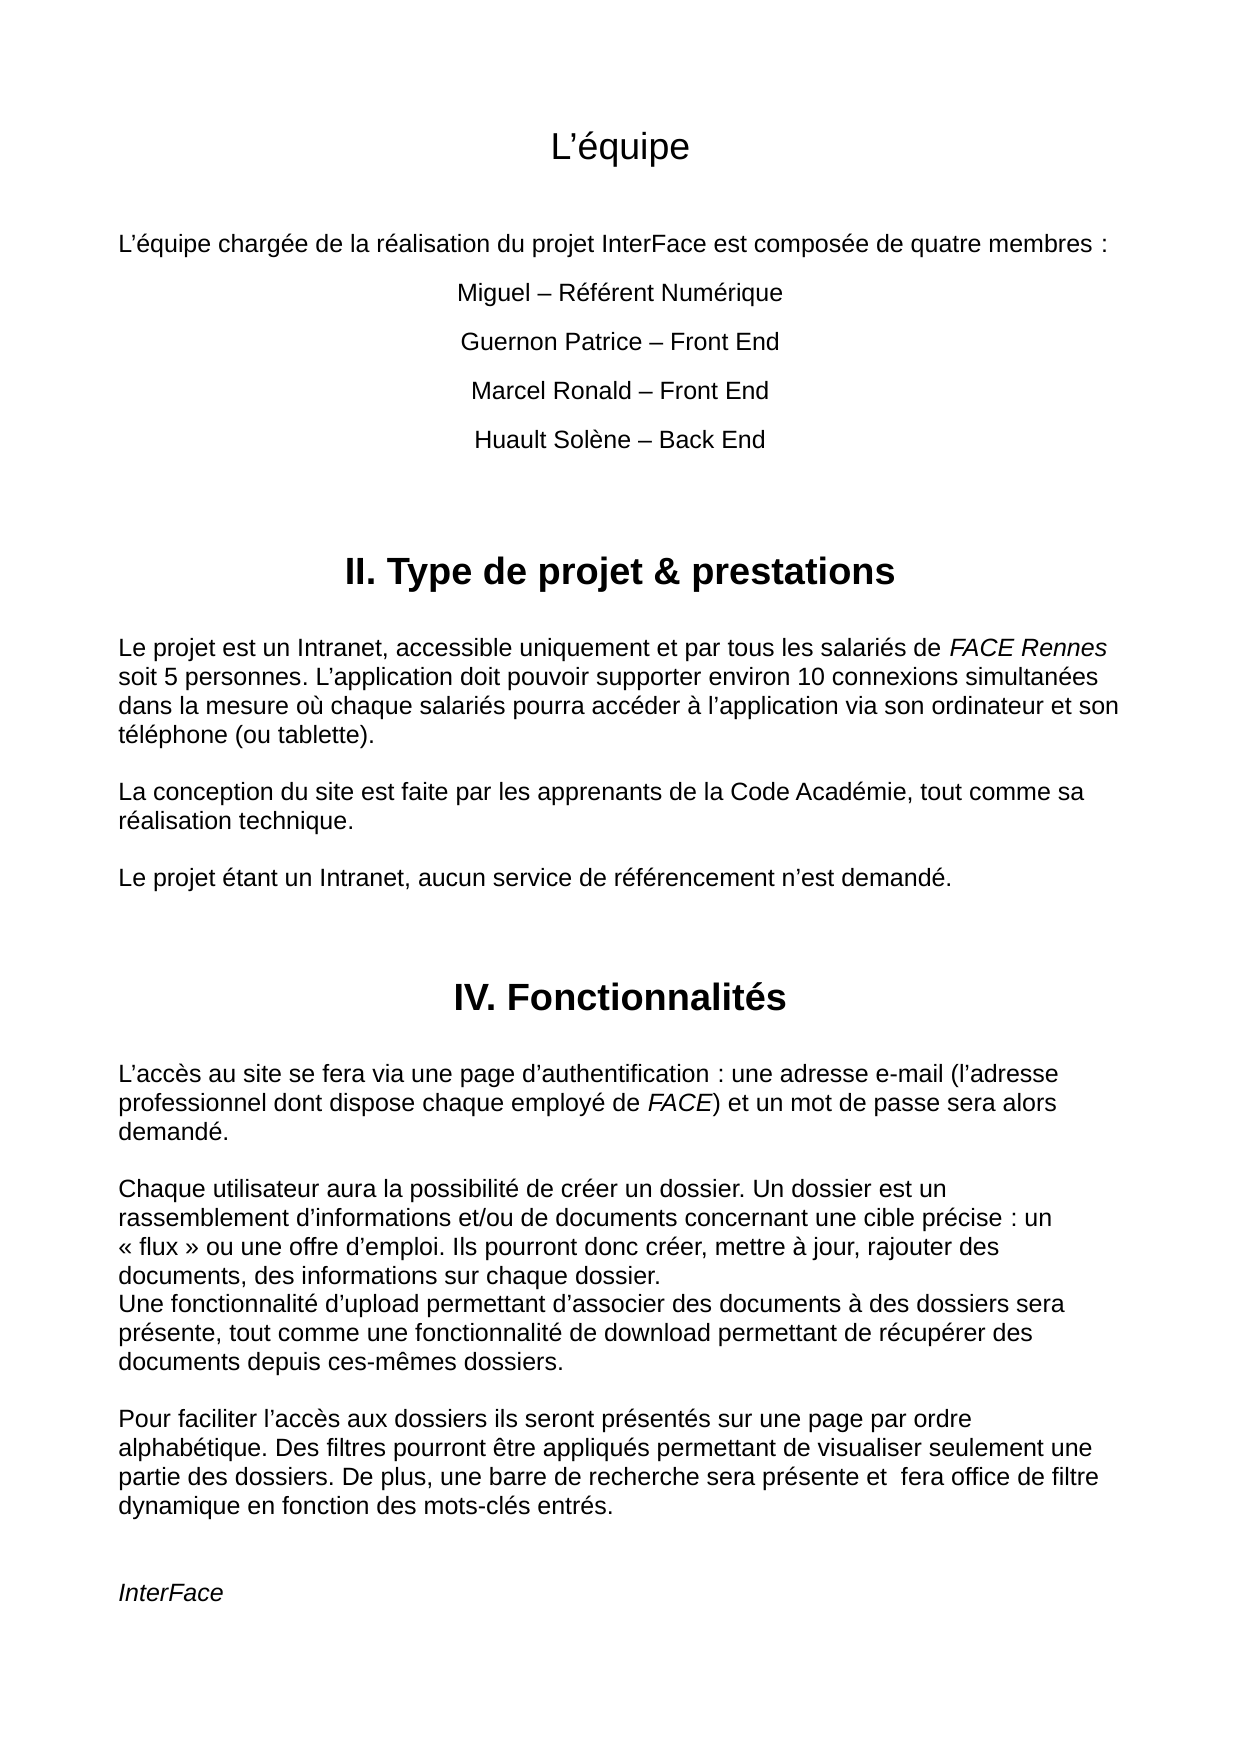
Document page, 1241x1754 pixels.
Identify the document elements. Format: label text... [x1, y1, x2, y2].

subtitle IV. Fonctionnalités [118, 974, 1122, 1018]
text Une fonctionnalité d’upload permettant d’associer des documents à des dossiers sera présente, tout comme une fonctionnalité de download permettant de récupérer des documents depuis ces-mêmes dossiers. [118, 1289, 1122, 1376]
text Pour faciliter l’accès aux dossiers ils seront présentés sur une page par ordre alphabétique. Des filtres pourront être appliqués permettant de visualiser seulement une partie des dossiers. De plus, une barre de recherche sera présente et fera office de filtre dynamique en fonction des mots-clés entrés. [118, 1404, 1122, 1519]
text Huault Solène – Back End [118, 425, 1122, 454]
subtitle II. Type de projet & prestations [118, 548, 1122, 592]
text Guernon Patrice – Front End [118, 327, 1122, 356]
text Miguel – Référent Numérique [118, 278, 1122, 307]
text Le projet étant un Intranet, aucun service de référencement n’est demandé. [118, 863, 1122, 892]
subtitle L’équipe [118, 124, 1122, 167]
text Chaque utilisateur aura la possibilité de créer un dossier. Un dossier est un rassemblement d’informations et/ou de documents concernant une cible précise : un « flux » ou une offre d’emploi. Ils pourront donc créer, mettre à jour, rajouter des documents, des informations sur chaque dossier. [118, 1174, 1122, 1289]
text Le projet est un Intranet, accessible uniquement et par tous les salariés de FACE Rennes soit 5 personnes. L’application doit pouvoir supporter environ 10 connexions simultanées dans la mesure où chaque salariés pourra accéder à l’application via son ordinateur et son téléphone (ou tablette). [118, 633, 1122, 748]
text Marcel Ronald – Front End [118, 376, 1122, 405]
text L’accès au site se fera via une page d’authentification : une adresse e-mail (l’adresse professionnel dont dispose chaque employé de FACE) et un mot de passe sera alors demandé. [118, 1059, 1122, 1146]
text L’équipe chargée de la réalisation du projet InterFace est composée de quatre membres : [118, 229, 1122, 258]
text La conception du site est faite par les apprenants de la Code Académie, tout comme sa réalisation technique. [118, 777, 1122, 834]
